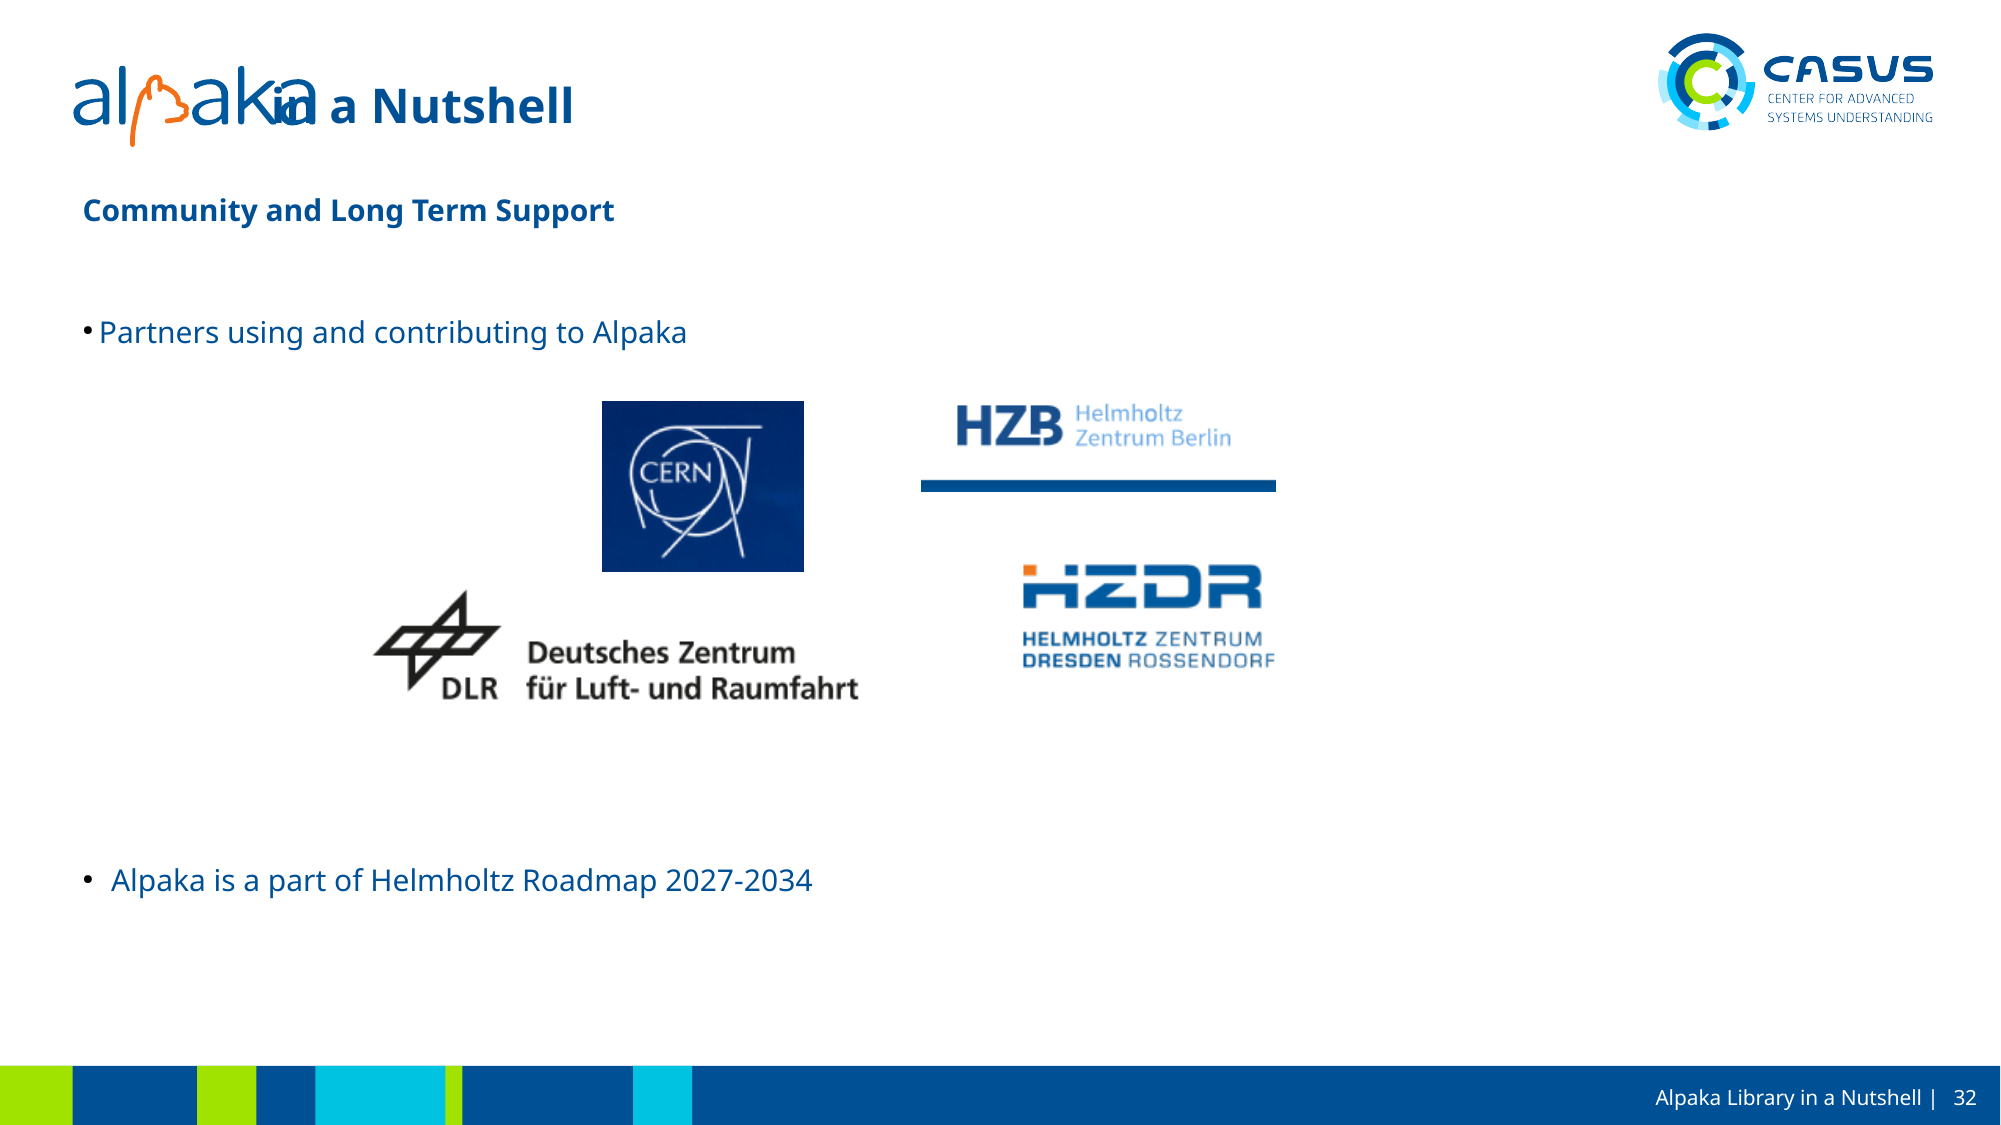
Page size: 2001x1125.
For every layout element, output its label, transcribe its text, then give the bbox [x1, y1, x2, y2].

picture [72, 64, 317, 148]
picture [1658, 33, 1933, 131]
picture [972, 519, 1323, 720]
picture [921, 366, 1276, 492]
list Community and Long Term Support Partners using and contributing to Alpaka Alpaka is a part of Helmholtz Roadmap 2027-2034 [82, 188, 1583, 946]
picture [367, 401, 910, 756]
title in a Nutshell [317, 70, 709, 139]
